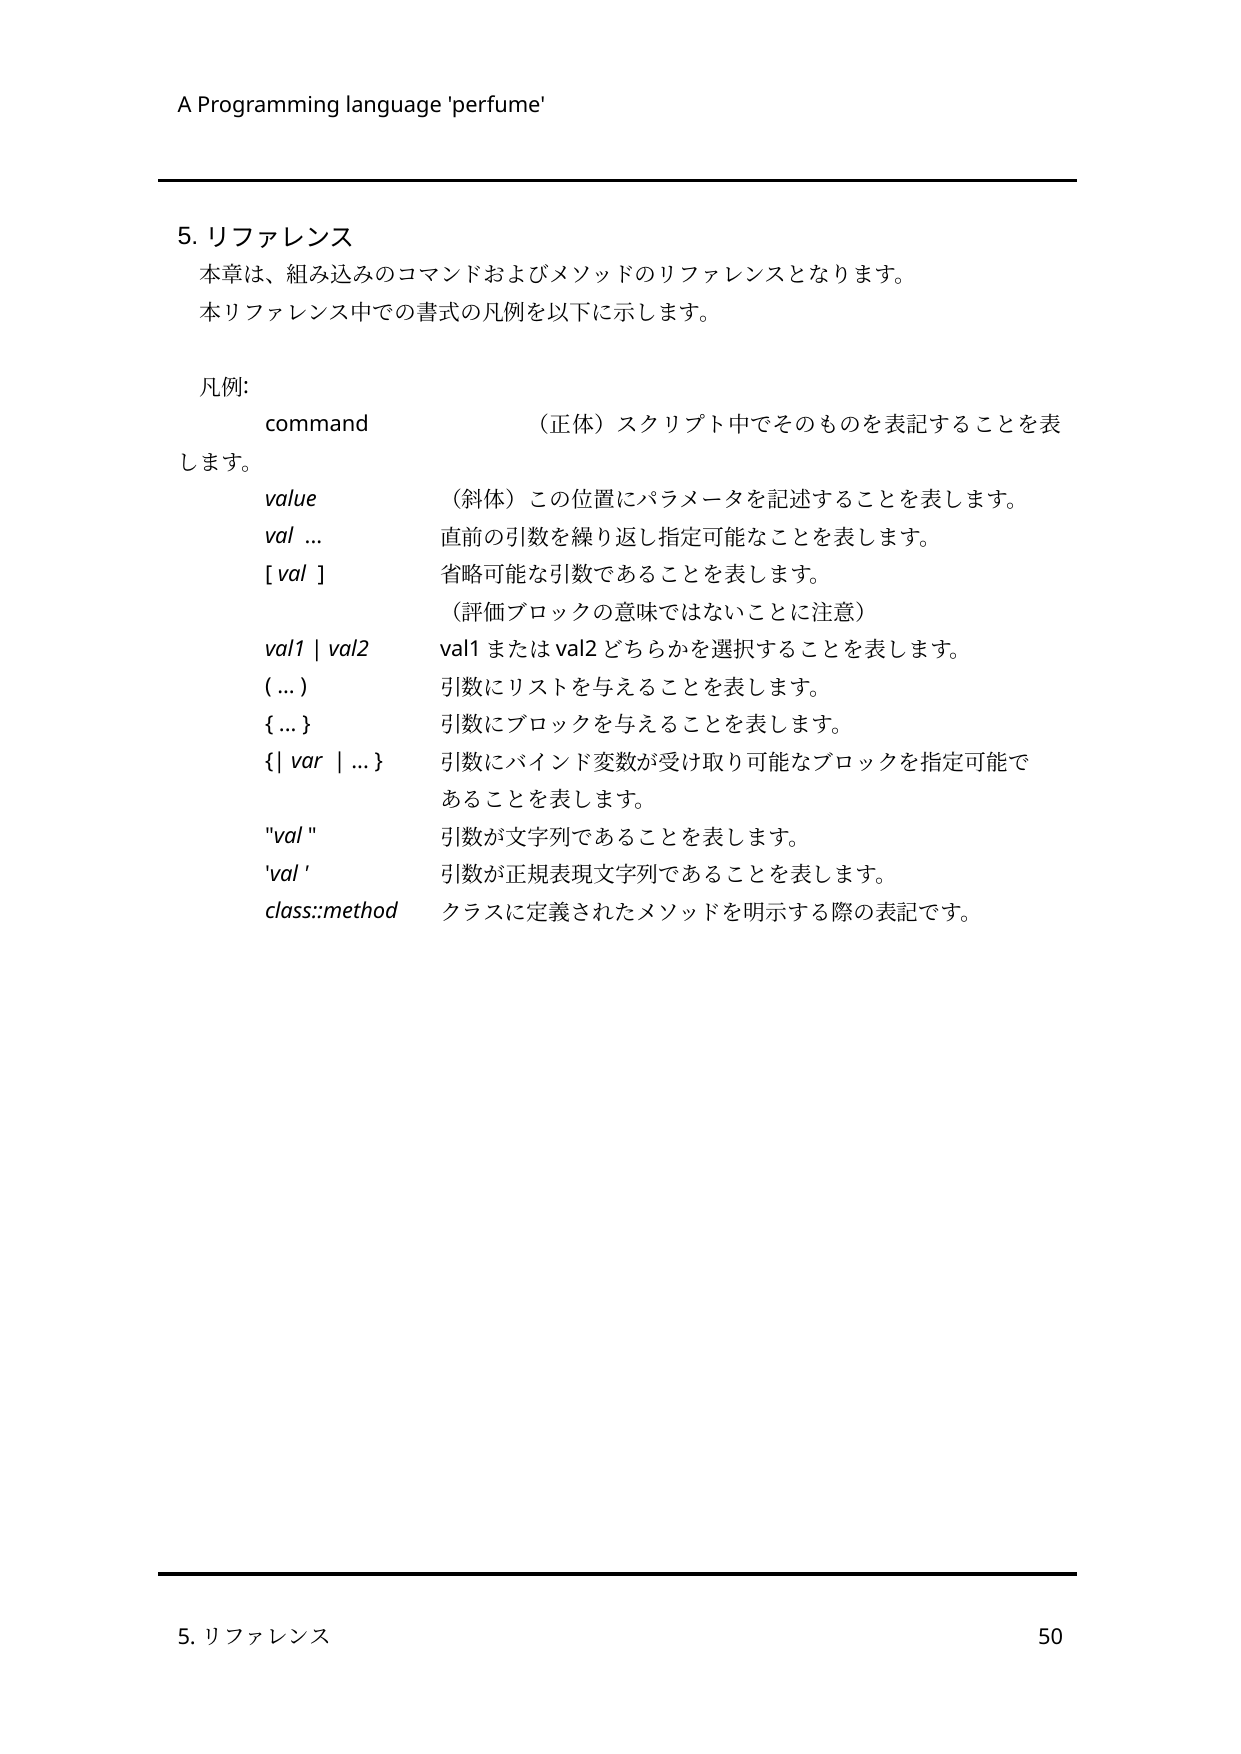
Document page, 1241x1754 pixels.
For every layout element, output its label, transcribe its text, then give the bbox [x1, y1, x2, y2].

text val1 | val2 val1またはval2どちらかを選択することを表します。 [177, 629, 1063, 667]
text 凡例: [177, 367, 1063, 404]
subtitle 5. リファレンス [177, 217, 1063, 254]
text 本章は、組み込みのコマンドおよびメソッドのリファレンスとなります。 [177, 254, 1063, 292]
text あることを表します。 [177, 779, 1063, 817]
text { ... } 引数にブロックを与えることを表します。 [177, 704, 1063, 742]
text command （正体）スクリプト中でそのものを表記することを表します。 [177, 404, 1063, 479]
text val ... 直前の引数を繰り返し指定可能なことを表します。 [177, 517, 1063, 554]
text class::method クラスに定義されたメソッドを明示する際の表記です。 [177, 892, 1063, 929]
text {| var | ... } 引数にバインド変数が受け取り可能なブロックを指定可能で [177, 742, 1063, 779]
text ( ... ) 引数にリストを与えることを表します。 [177, 667, 1063, 704]
text "val " 引数が文字列であることを表します。 [177, 817, 1063, 854]
text 本リファレンス中での書式の凡例を以下に示します。 [177, 292, 1063, 329]
text [ val ] 省略可能な引数であることを表します。 [177, 554, 1063, 592]
text （評価ブロックの意味ではないことに注意） [177, 592, 1063, 629]
text 'val ' 引数が正規表現文字列であることを表します。 [177, 854, 1063, 892]
text value （斜体）この位置にパラメータを記述することを表します。 [177, 479, 1063, 517]
